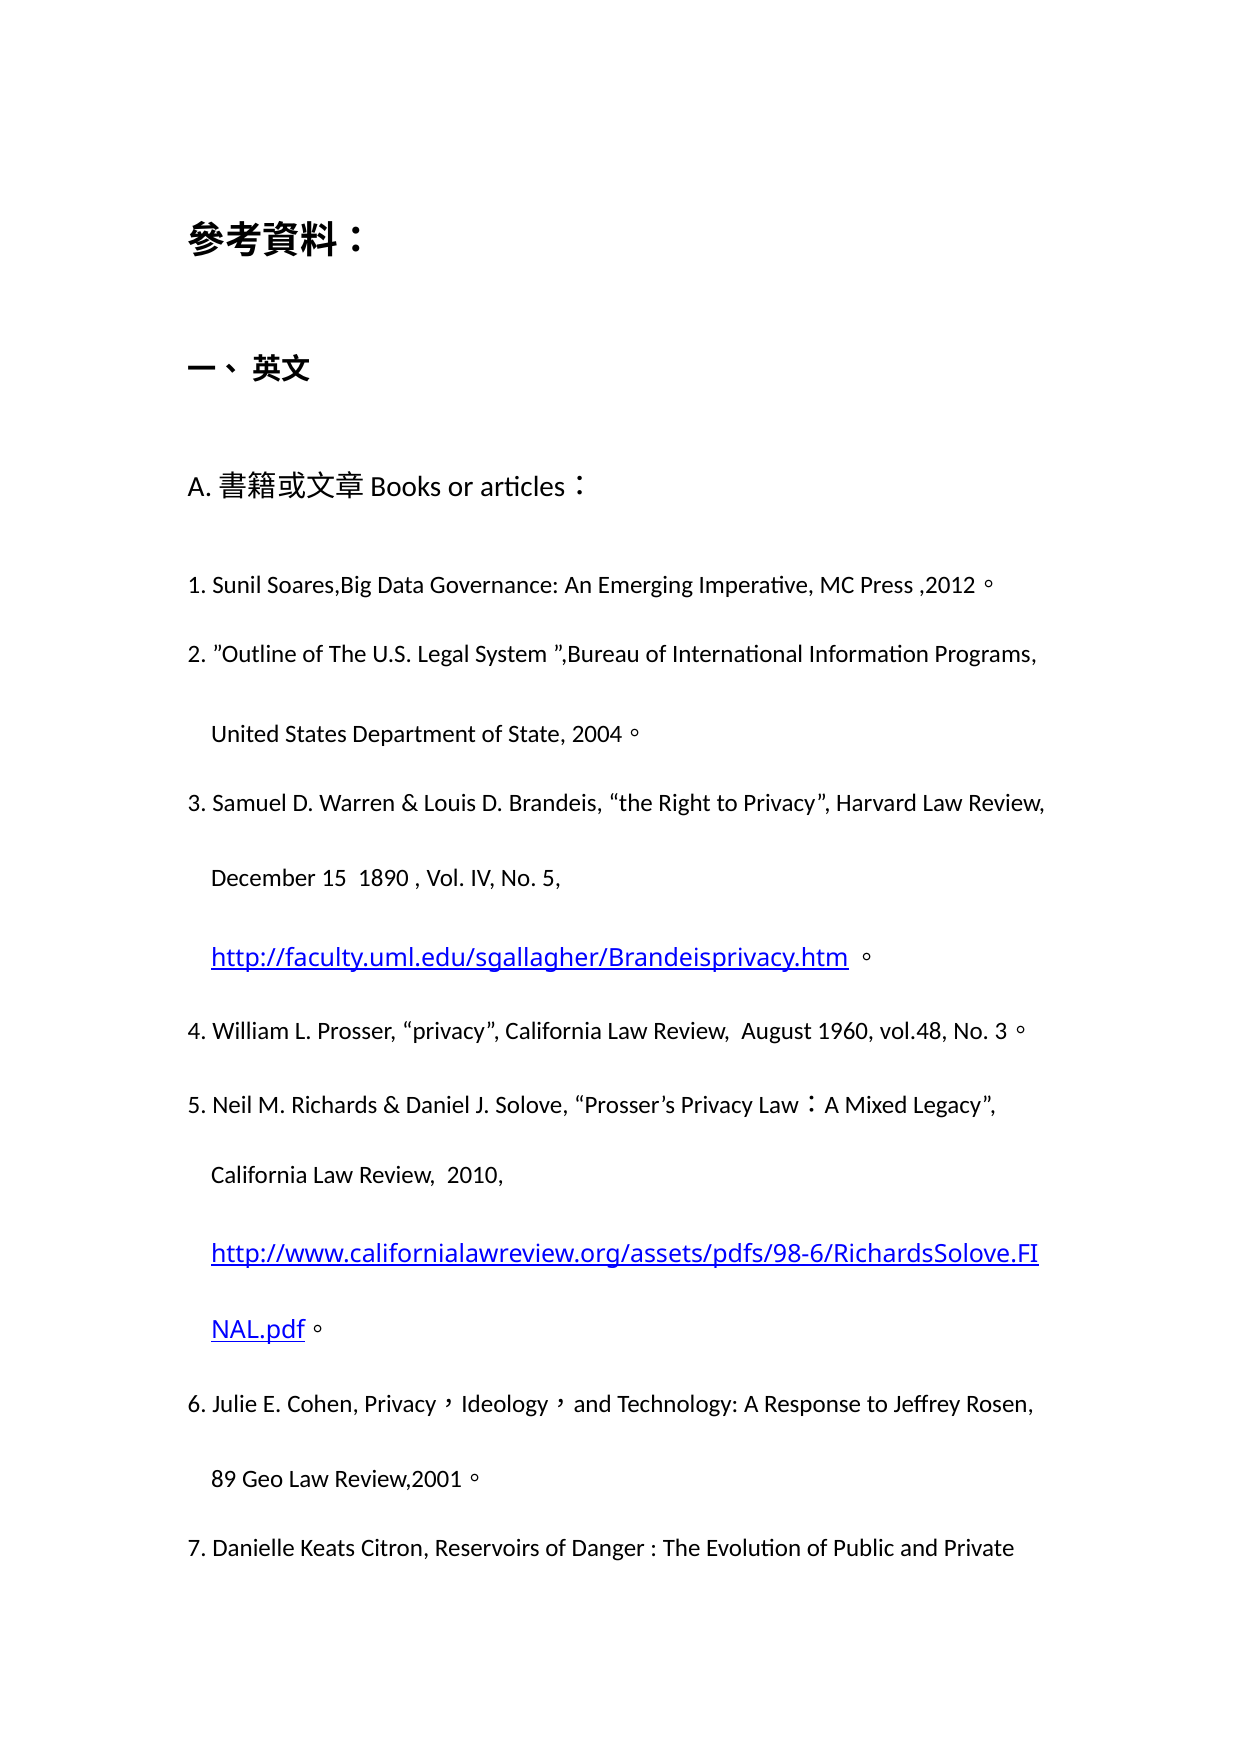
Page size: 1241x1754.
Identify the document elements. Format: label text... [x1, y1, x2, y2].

text 3. Samuel D. Warren & Louis D. Brandeis, “the Right to Privacy”, Harvard Law Review, December 15 1890 , Vol. IV, No. 5, http://faculty.uml.edu/sgallagher/Brandeisprivacy.htm 。 [187, 786, 1053, 974]
text 6. Julie E. Cohen, Privacy，Ideology，and Technology: A Response to Jeffrey Rosen, 89 Geo Law Review,2001。 [187, 1383, 1053, 1495]
text 7. Danielle Keats Citron, Reservoirs of Danger : The Evolution of Public and Private [187, 1531, 1053, 1569]
text 4. William L. Prosser, “privacy”, California Law Review, August 1960, vol.48, No. 3。 [187, 1010, 1053, 1048]
subtitle 參考資料： [187, 200, 1053, 275]
text A. 書籍或文章Books or articles： [187, 447, 1053, 522]
text 1. Sunil Soares,Big Data Governance: An Emerging Imperative, MC Press ,2012。 [187, 564, 1053, 601]
text 5. Neil M. Richards & Daniel J. Solove, “Prosser’s Privacy Law：A Mixed Legacy”, California Law Review, 2010, http://www.californialawreview.org/assets/pdfs/98-6/RichardsSolove.FINAL.pdf。 [187, 1084, 1053, 1346]
text 一、 英文 [187, 329, 1053, 404]
text 2. ”Outline of The U.S. Legal System ”,Bureau of International Information Programs, United States Department of State, 2004。 [187, 638, 1053, 750]
